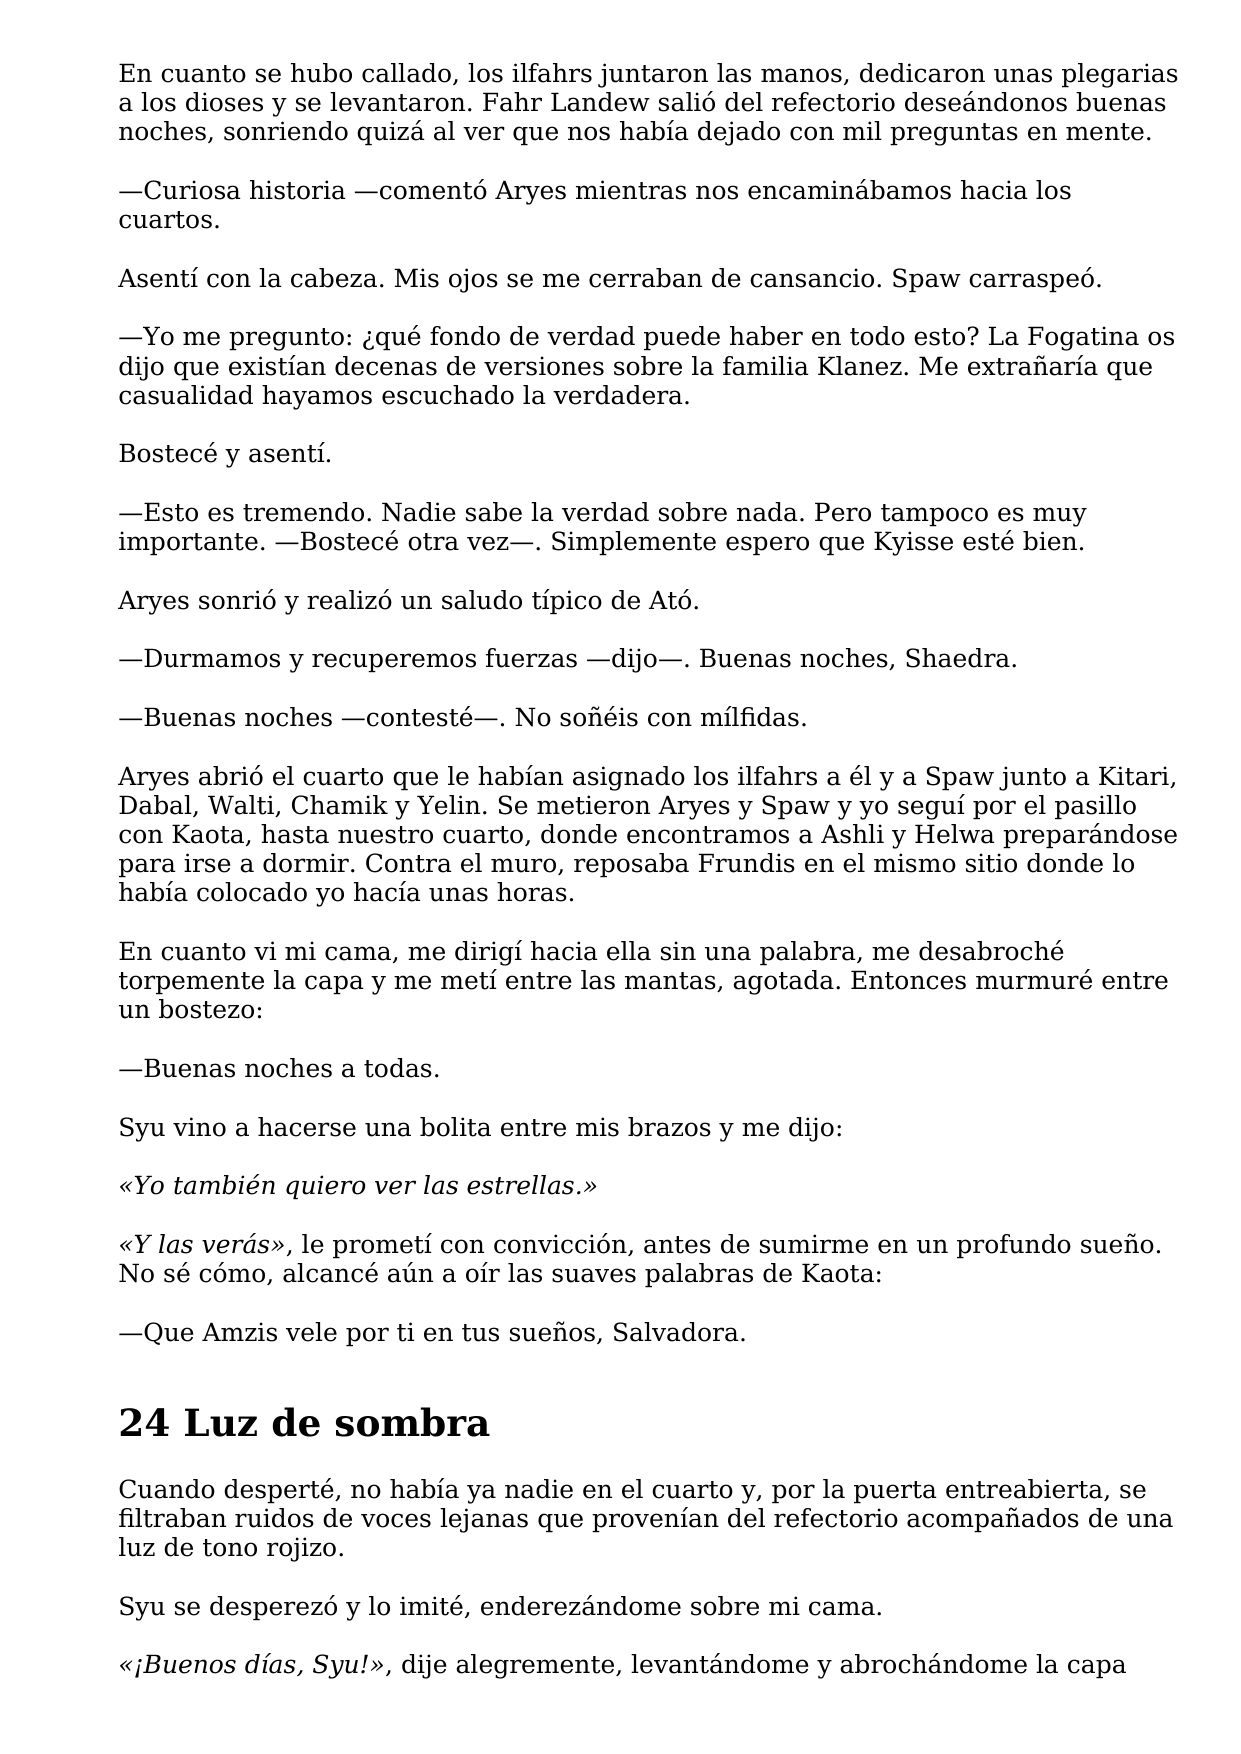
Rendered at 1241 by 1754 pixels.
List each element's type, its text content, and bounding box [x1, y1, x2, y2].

text —Buenas noches —contesté—. No soñéis con mílfidas. [118, 703, 1181, 732]
text «Yo también quiero ver las estrellas.» [118, 1171, 1181, 1201]
text En cuanto se hubo callado, los ilfahrs juntaron las manos, dedicaron unas plegarias a los dioses y se levantaron. Fahr Landew salió del refectorio deseándonos buenas noches, sonriendo quizá al ver que nos había dejado con mil preguntas en mente. [118, 59, 1181, 147]
text En cuanto vi mi cama, me dirigí hacia ella sin una palabra, me desabroché torpemente la capa y me metí entre las mantas, agotada. Entonces murmuré entre un bostezo: [118, 937, 1181, 1025]
text Cuando desperté, no había ya nadie en el cuarto y, por la puerta entreabierta, se filtraban ruidos de voces lejanas que provenían del refectorio acompañados de una luz de tono rojizo. [118, 1475, 1181, 1563]
text Asentí con la cabeza. Mis ojos se me cerraban de cansancio. Spaw carraspeó. [118, 264, 1181, 293]
subtitle 24 Luz de sombra [118, 1402, 1181, 1446]
text —Durmamos y recuperemos fuerzas —dijo—. Buenas noches, Shaedra. [118, 644, 1181, 674]
text «¡Buenos días, Syu!», dije alegremente, levantándome y abrochándome la capa [118, 1651, 1181, 1680]
text «Y las verás», le prometí con convicción, antes de sumirme en un profundo sueño. No sé cómo, alcancé aún a oír las suaves palabras de Kaota: [118, 1230, 1181, 1288]
text Aryes abrió el cuarto que le habían asignado los ilfahrs a él y a Spaw junto a Kitari, Dabal, Walti, Chamik y Yelin. Se metieron Aryes y Spaw y yo seguí por el pasillo con Kaota, hasta nuestro cuarto, donde encontramos a Ashli y Helwa preparándose para irse a dormir. Contra el muro, reposaba Frundis en el mismo sitio donde lo había colocado yo hacía unas horas. [118, 762, 1181, 908]
text —Buenas noches a todas. [118, 1054, 1181, 1083]
text Syu se desperezó y lo imité, enderezándome sobre mi cama. [118, 1592, 1181, 1621]
text Syu vino a hacerse una bolita entre mis brazos y me dijo: [118, 1113, 1181, 1142]
text —Esto es tremendo. Nadie sabe la verdad sobre nada. Pero tampoco es muy importante. —Bostecé otra vez—. Simplemente espero que Kyisse esté bien. [118, 498, 1181, 556]
text —Curiosa historia —comentó Aryes mientras nos encaminábamos hacia los cuartos. [118, 176, 1181, 234]
text —Yo me pregunto: ¿qué fondo de verdad puede haber en todo esto? La Fogatina os dijo que existían decenas de versiones sobre la familia Klanez. Me extrañaría que casualidad hayamos escuchado la verdadera. [118, 322, 1181, 410]
text —Que Amzis vele por ti en tus sueños, Salvadora. [118, 1318, 1181, 1347]
text Bostecé y asentí. [118, 439, 1181, 469]
text Aryes sonrió y realizó un saludo típico de Ató. [118, 586, 1181, 615]
